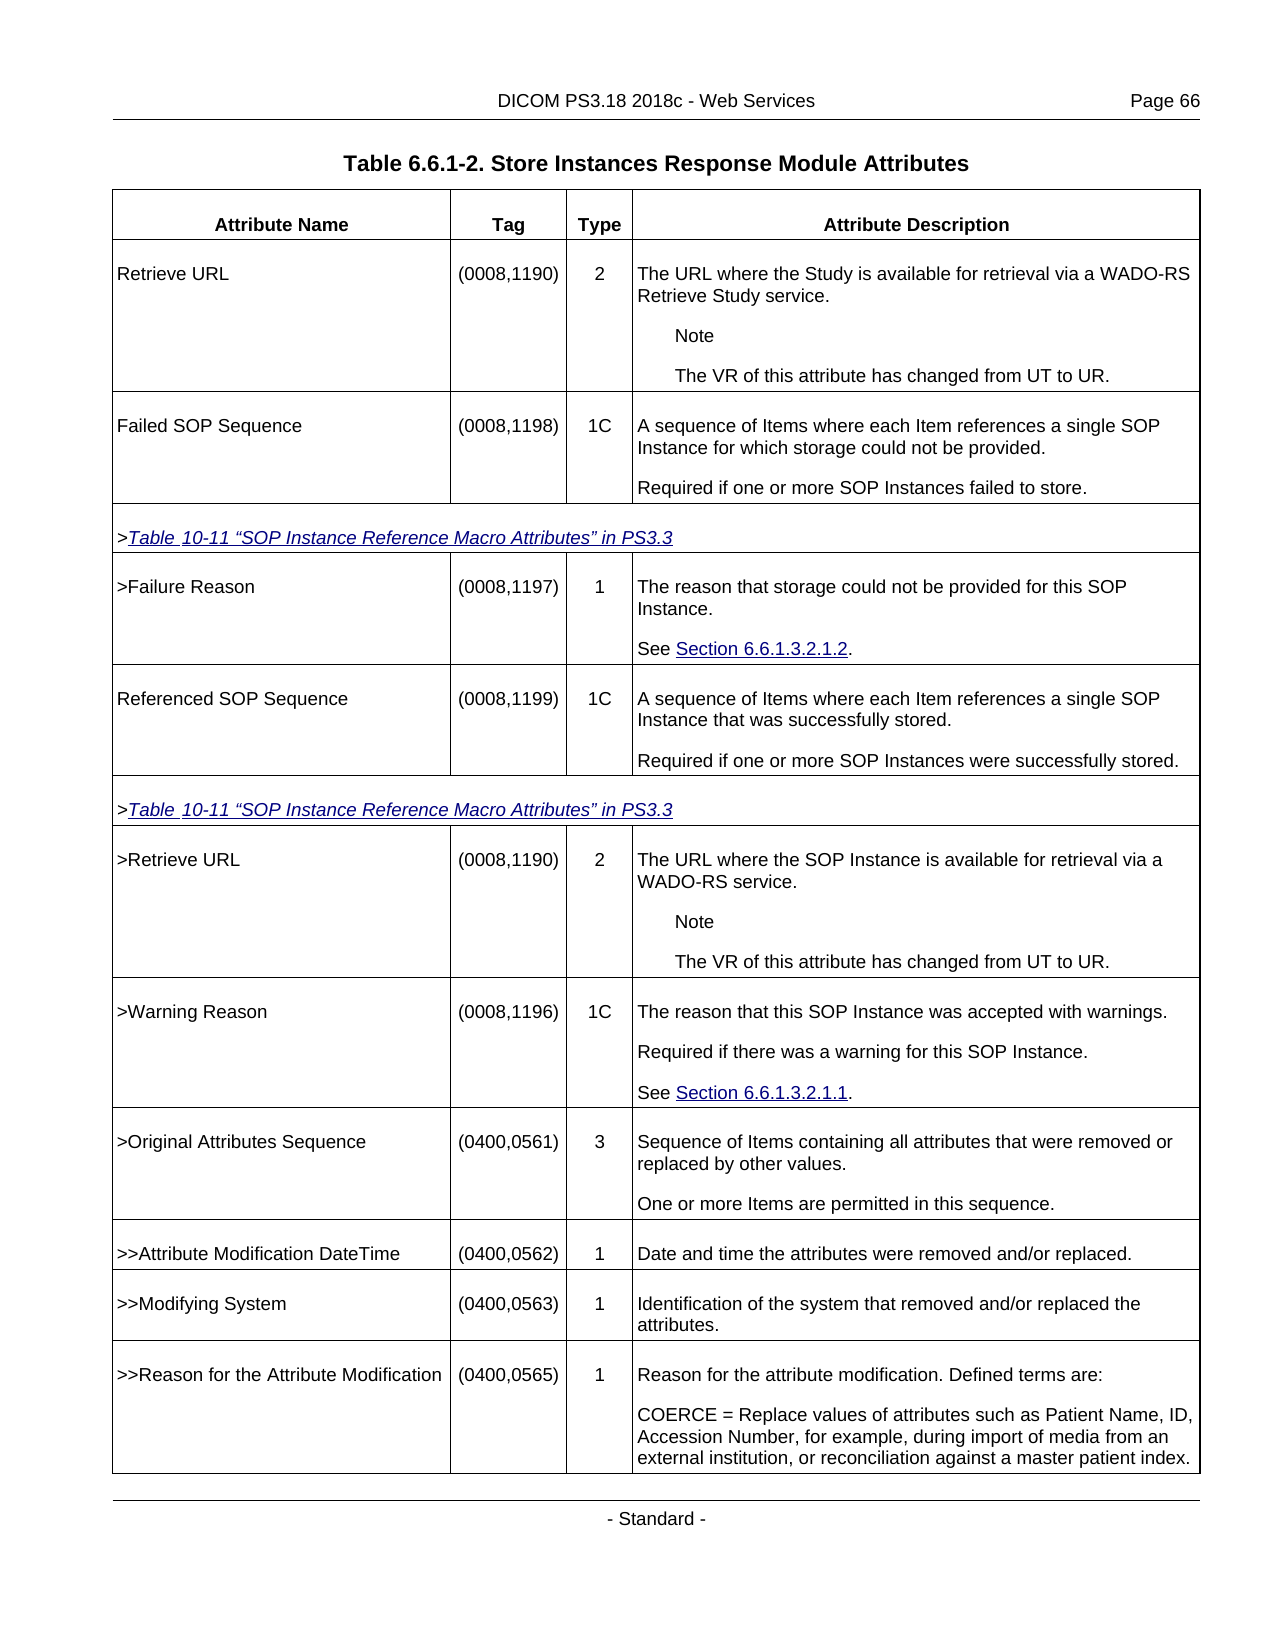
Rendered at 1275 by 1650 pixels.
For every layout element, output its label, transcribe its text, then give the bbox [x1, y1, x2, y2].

table_cell The reason that storage could not be provided for this SOP Instance. See Section 6.6.1.3.2.1.2. [633, 553, 1199, 664]
table_cell 3 [567, 1108, 632, 1219]
table_cell (0008,1198) [451, 392, 566, 502]
table_cell A sequence of Items where each Item references a single SOP Instance that was successfully stored. Required if one or more SOP Instances were successfully stored. [633, 665, 1199, 775]
table_cell Identification of the system that removed and/or replaced the attributes. [633, 1270, 1199, 1340]
table_cell 1C [567, 978, 632, 1107]
table_header Tag [451, 190, 566, 239]
table_cell >Retrieve URL [113, 826, 450, 977]
table_cell >Table 10-11 “SOP Instance Reference Macro Attributes” in PS3.3 [113, 776, 1199, 825]
table_cell >Failure Reason [113, 553, 450, 664]
table_cell 1 [567, 553, 632, 664]
table_cell Sequence of Items containing all attributes that were removed or replaced by other values. One or more Items are permitted in this sequence. [633, 1108, 1199, 1219]
table_cell (0008,1196) [451, 978, 566, 1107]
table_cell 1 [567, 1220, 632, 1268]
table_cell (0400,0562) [451, 1220, 566, 1268]
table_cell Failed SOP Sequence [113, 392, 450, 502]
table_cell Date and time the attributes were removed and/or replaced. [633, 1220, 1199, 1268]
table_cell >Original Attributes Sequence [113, 1108, 450, 1219]
text Table 6.6.1-2. Store Instances Response Module Attributes [112, 150, 1200, 176]
table_cell 1C [567, 665, 632, 775]
table_cell (0008,1190) [451, 240, 566, 391]
table_cell The reason that this SOP Instance was accepted with warnings. Required if there was a warning for this SOP Instance. See Section 6.6.1.3.2.1.1. [633, 978, 1199, 1107]
table_cell >>Modifying System [113, 1270, 450, 1340]
table_cell Reason for the attribute modification. Defined terms are: COERCE = Replace values of attributes such as Patient Name, ID, Accession Number, for example, during import of media from an external institution, or reconciliation against a master patient index. [633, 1341, 1199, 1473]
table_cell Retrieve URL [113, 240, 450, 391]
table_cell 1C [567, 392, 632, 502]
table_header Type [567, 190, 632, 239]
table_cell (0400,0563) [451, 1270, 566, 1340]
table_cell >Table 10-11 “SOP Instance Reference Macro Attributes” in PS3.3 [113, 504, 1199, 552]
table_cell 1 [567, 1341, 632, 1473]
table_cell 1 [567, 1270, 632, 1340]
table_cell (0400,0561) [451, 1108, 566, 1219]
table_cell 2 [567, 826, 632, 977]
table_cell (0400,0565) [451, 1341, 566, 1473]
table_cell >Warning Reason [113, 978, 450, 1107]
table_cell 2 [567, 240, 632, 391]
table_cell >>Reason for the Attribute Modification [113, 1341, 450, 1473]
table_cell (0008,1197) [451, 553, 566, 664]
table_header Attribute Description [633, 190, 1199, 239]
table_cell (0008,1190) [451, 826, 566, 977]
table_cell (0008,1199) [451, 665, 566, 775]
table_cell >>Attribute Modification DateTime [113, 1220, 450, 1268]
table_header Attribute Name [113, 190, 450, 239]
table_cell The URL where the Study is available for retrieval via a WADO-RS Retrieve Study service. Note The VR of this attribute has changed from UT to UR. [633, 240, 1199, 391]
table_cell Referenced SOP Sequence [113, 665, 450, 775]
table_cell A sequence of Items where each Item references a single SOP Instance for which storage could not be provided. Required if one or more SOP Instances failed to store. [633, 392, 1199, 502]
table_cell The URL where the SOP Instance is available for retrieval via a WADO-RS service. Note The VR of this attribute has changed from UT to UR. [633, 826, 1199, 977]
